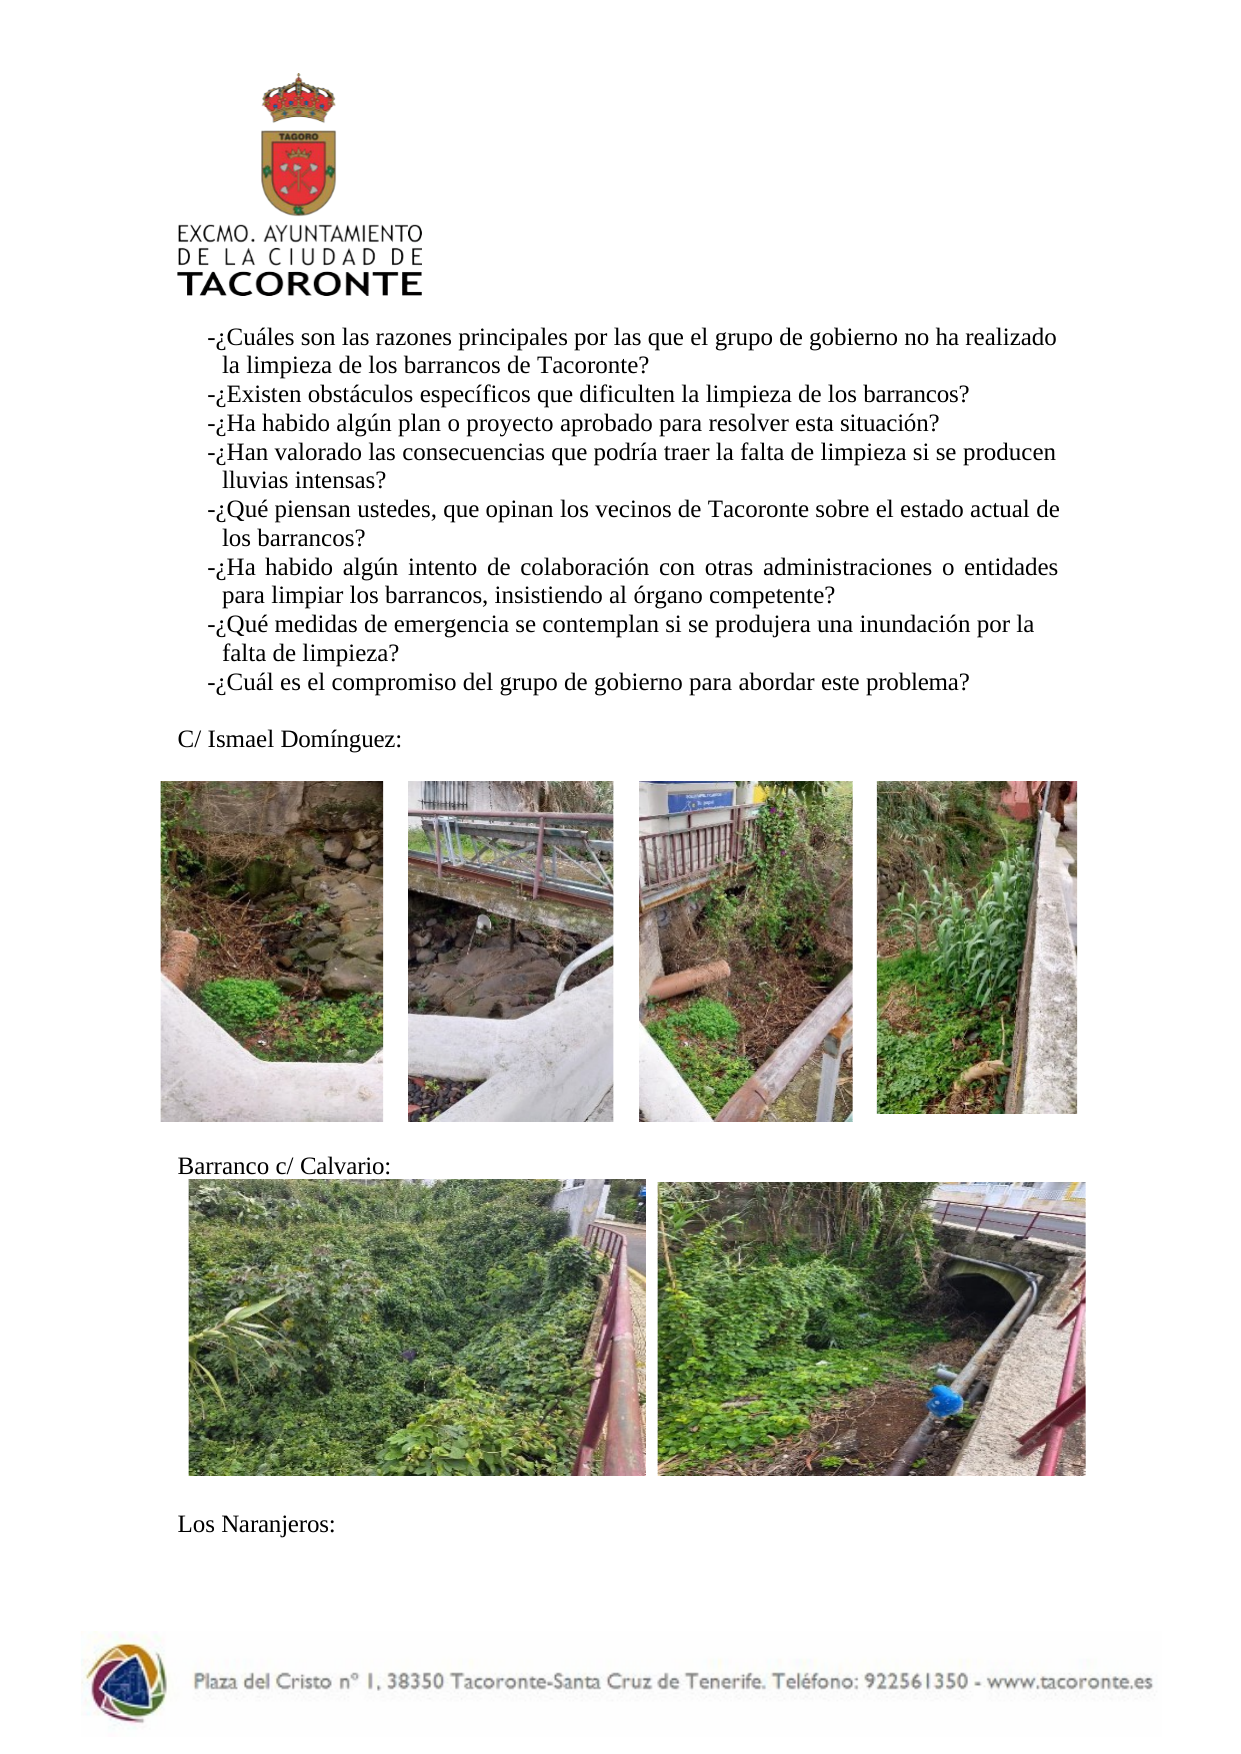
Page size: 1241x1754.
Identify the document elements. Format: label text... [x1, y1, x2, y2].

picture [876, 781, 1078, 1114]
text C/ Ismael Domínguez: [177, 724, 1093, 753]
text -¿Cuál es el compromiso del grupo de gobierno para abordar este problema? [207, 667, 1093, 696]
text -¿Qué medidas de emergencia se contemplan si se produjera una inundación por la falta de limpieza? [207, 609, 1072, 667]
text Barranco c/ Calvario: [177, 1151, 1093, 1180]
text -¿Cuáles son las razones principales por las que el grupo de gobierno no ha realizado la limpieza de los barrancos de Tacoronte? [207, 322, 1072, 379]
text -¿Qué piensan ustedes, que opinan los vecinos de Tacoronte sobre el estado actual de los barrancos? [207, 494, 1072, 552]
picture [188, 1179, 646, 1476]
picture [177, 73, 422, 296]
text -¿Existen obstáculos específicos que dificulten la limpieza de los barrancos? [207, 379, 1093, 408]
picture [639, 781, 853, 1122]
text -¿Ha habido algún intento de colaboración con otras administraciones o entidades para limpiar los barrancos, insistiendo al órgano competente? [207, 552, 1093, 609]
picture [160, 781, 384, 1122]
text -¿Ha habido algún plan o proyecto aprobado para resolver esta situación? [207, 408, 1093, 437]
picture [80, 1631, 1163, 1737]
picture [408, 781, 614, 1122]
text Los Naranjeros: [177, 1509, 1093, 1538]
picture [657, 1182, 1086, 1476]
text -¿Han valorado las consecuencias que podría traer la falta de limpieza si se producen lluvias intensas? [207, 437, 1093, 494]
